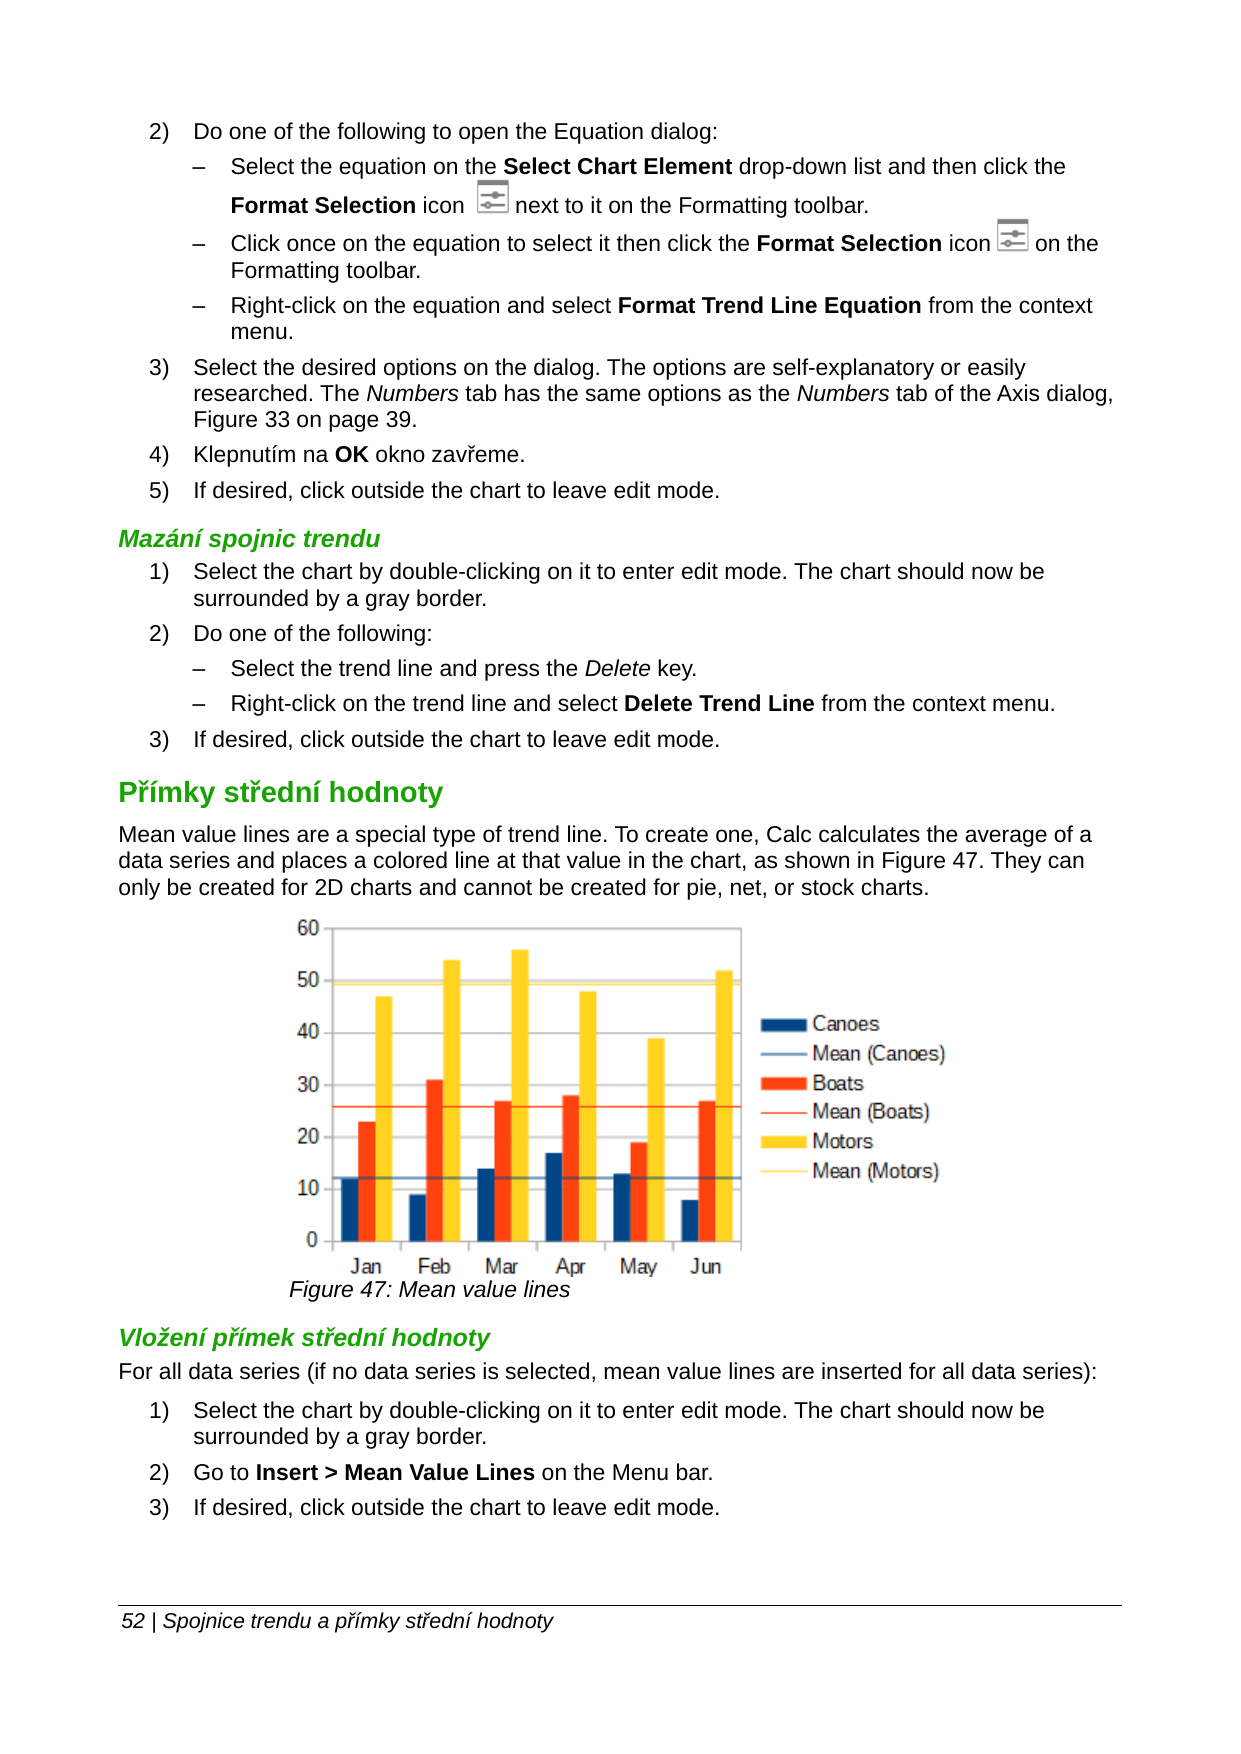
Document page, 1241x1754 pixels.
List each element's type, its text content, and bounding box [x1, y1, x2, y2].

list Click once on the equation to select it then click the Format Selection icon on the Formatting toolbar. [192, 218, 1122, 283]
list Select the desired options on the dialog. The options are self-explanatory or easily researched. The Numbers tab has the same options as the Numbers tab of the Axis dialog, Figure 33 on page 37. [169, 353, 1122, 433]
list Right-click on the trend line and select Delete Trend Line from the context menu. [192, 690, 1122, 717]
list For all data series (if no data series is selected, mean value lines are inserted for all data series): [118, 1358, 1122, 1384]
list If desired, click outside the chart to leave edit mode. [169, 477, 1122, 503]
list Select the trend line and press the Delete key. [192, 655, 1122, 681]
text Mean value lines are a special type of trend line. To create one, Calc calculates the average of a data series and places a colored line at that value in the chart, as shown in Figure 47. They can only be created for 2D charts and cannot be created for pie, net, or stock charts. [118, 821, 1122, 900]
subtitle Přímky střední hodnoty [118, 776, 1122, 809]
list Right-click on the equation and select Format Trend Line Equation from the context menu. [192, 292, 1122, 345]
list Select the equation on the Select Chart Element drop-down list and then click the Format Selection icon next to it on the Formatting toolbar. [192, 153, 1122, 218]
list If desired, click outside the chart to leave edit mode. [169, 726, 1122, 752]
picture [997, 218, 1029, 252]
text Figure 47: Mean value lines [289, 1277, 951, 1303]
picture [477, 179, 509, 214]
subtitle Vložení přímek střední hodnoty [118, 1323, 1122, 1352]
list Do one of the following to open the Equation dialog: [169, 118, 1122, 144]
picture [288, 912, 952, 1277]
list Klepnutím na OK okno zavřeme. [169, 441, 1122, 468]
subtitle Mazání spojnic trendu [118, 524, 1122, 552]
list Select the chart by double-clicking on it to enter edit mode. The chart should now be surrounded by a gray border. [169, 1397, 1122, 1450]
list Select the chart by double-clicking on it to enter edit mode. The chart should now be surrounded by a gray border. [169, 558, 1122, 611]
list Go to Insert > Mean Value Lines on the Menu bar. [169, 1458, 1122, 1485]
list If desired, click outside the chart to leave edit mode. [169, 1494, 1122, 1520]
list Do one of the following: [169, 620, 1122, 646]
